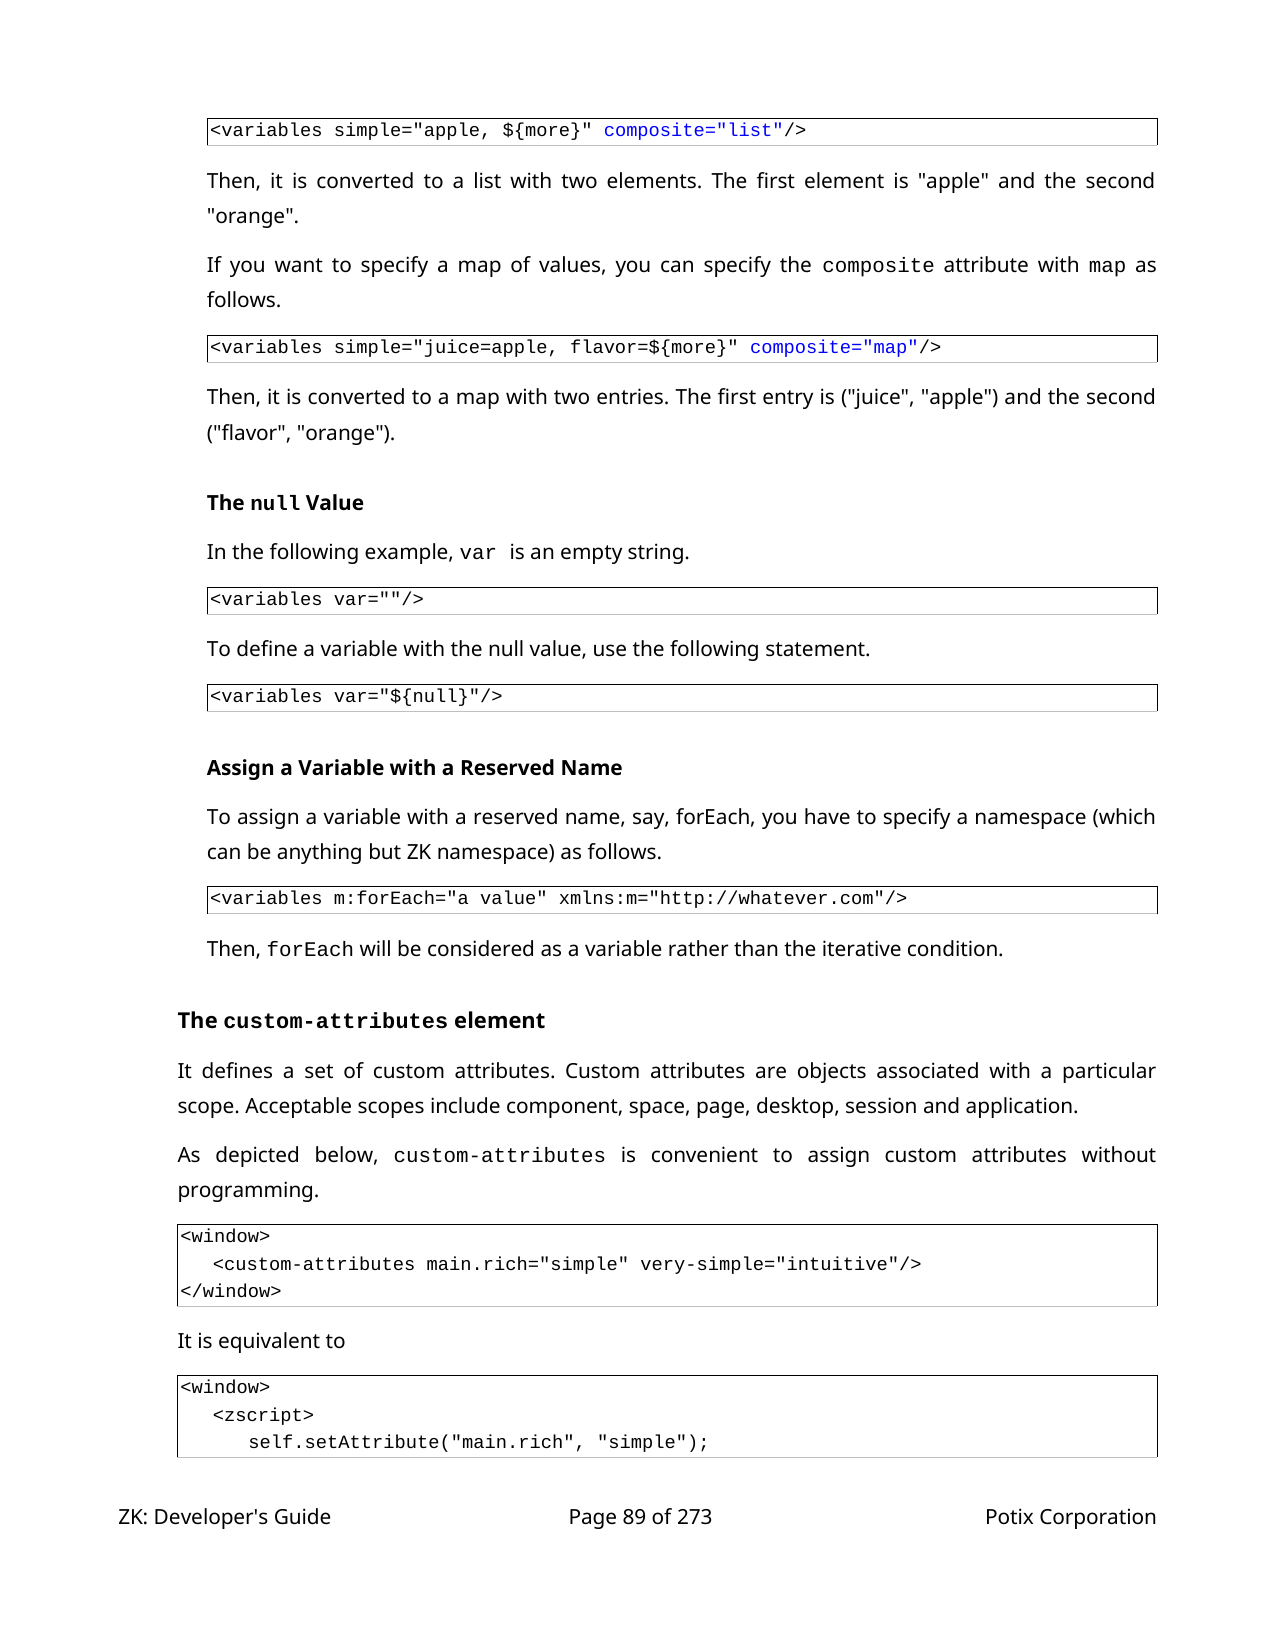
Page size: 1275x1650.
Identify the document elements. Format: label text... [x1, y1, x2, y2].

text If you want to specify a map of values, you can specify the composite attribute with map as follows. [207, 250, 1157, 314]
subtitle Assign a Variable with a Reserved Name [207, 753, 1157, 781]
text <window> [178, 1225, 1157, 1248]
text <window> [178, 1376, 1157, 1400]
text <zscript> [178, 1403, 1157, 1427]
text <variables var=""/> [208, 588, 1157, 614]
subtitle The custom-attributes element [177, 1005, 1157, 1035]
text It defines a set of custom attributes. Custom attributes are objects associated with a particular scope. Acceptable scopes include component, space, page, desktop, session and application. [177, 1056, 1157, 1119]
text It is equivalent to [177, 1327, 1157, 1355]
subtitle The null Value [207, 488, 1157, 517]
text Then, it is converted to a list with two elements. The first element is "apple" and the second "orange". [207, 166, 1157, 229]
text To define a variable with the null value, use the following statement. [207, 634, 1157, 663]
text As depicted below, custom-attributes is convenient to assign custom attributes without programming. [177, 1140, 1157, 1204]
text <variables var="${null}"/> [208, 685, 1157, 711]
text <variables m:forEach="a value" xmlns:m="http://whatever.com"/> [208, 887, 1157, 913]
text To assign a variable with a reserved name, say, forEach, you have to specify a namespace (which can be anything but ZK namespace) as follows. [207, 802, 1157, 866]
text Then, forEach will be considered as a variable rather than the iterative condition. [207, 934, 1157, 963]
text <variables simple="juice=apple, flavor=${more}" composite="map"/> [208, 336, 1157, 362]
text </window> [178, 1279, 1157, 1306]
text <variables simple="apple, ${more}" composite="list"/> [208, 119, 1157, 145]
text In the following example, var is an empty string. [207, 537, 1157, 566]
text <custom-attributes main.rich="simple" very-simple="intuitive"/> [178, 1251, 1157, 1276]
text self.setAttribute("main.rich", "simple"); [178, 1430, 1157, 1457]
text Then, it is converted to a map with two entries. The first entry is ("juice", "apple") and the second ("flavor", "orange"). [207, 382, 1157, 446]
